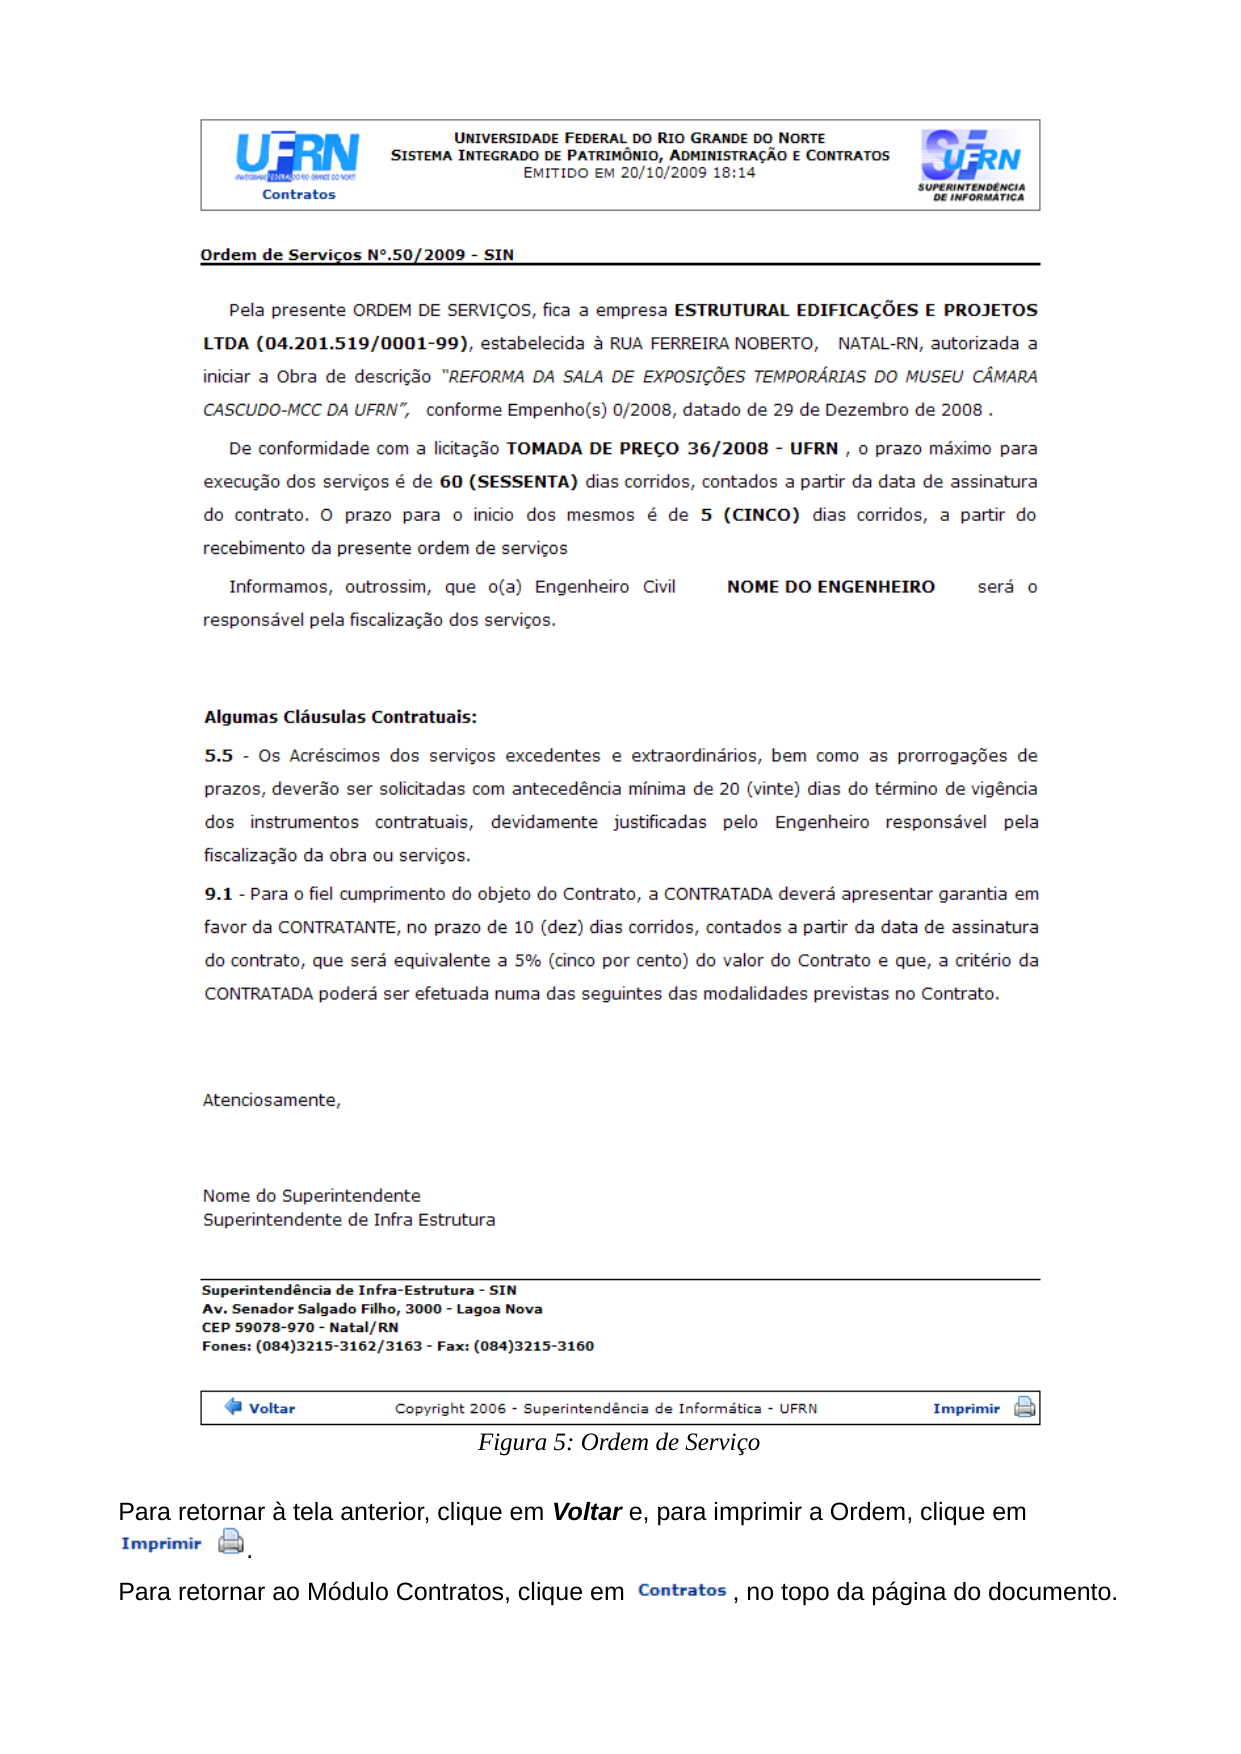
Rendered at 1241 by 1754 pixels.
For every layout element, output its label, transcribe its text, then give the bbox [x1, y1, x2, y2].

picture [632, 1581, 733, 1601]
text Para retornar à tela anterior, clique em Voltar e, para imprimir a Ordem, clique em . [118, 1497, 1122, 1564]
picture [198, 118, 1042, 1428]
text Para retornar ao Módulo Contratos, clique em , no topo da página do documento. [118, 1577, 1122, 1605]
picture [118, 1526, 247, 1559]
text Figura 5: Ordem de Serviço [118, 1428, 1122, 1456]
